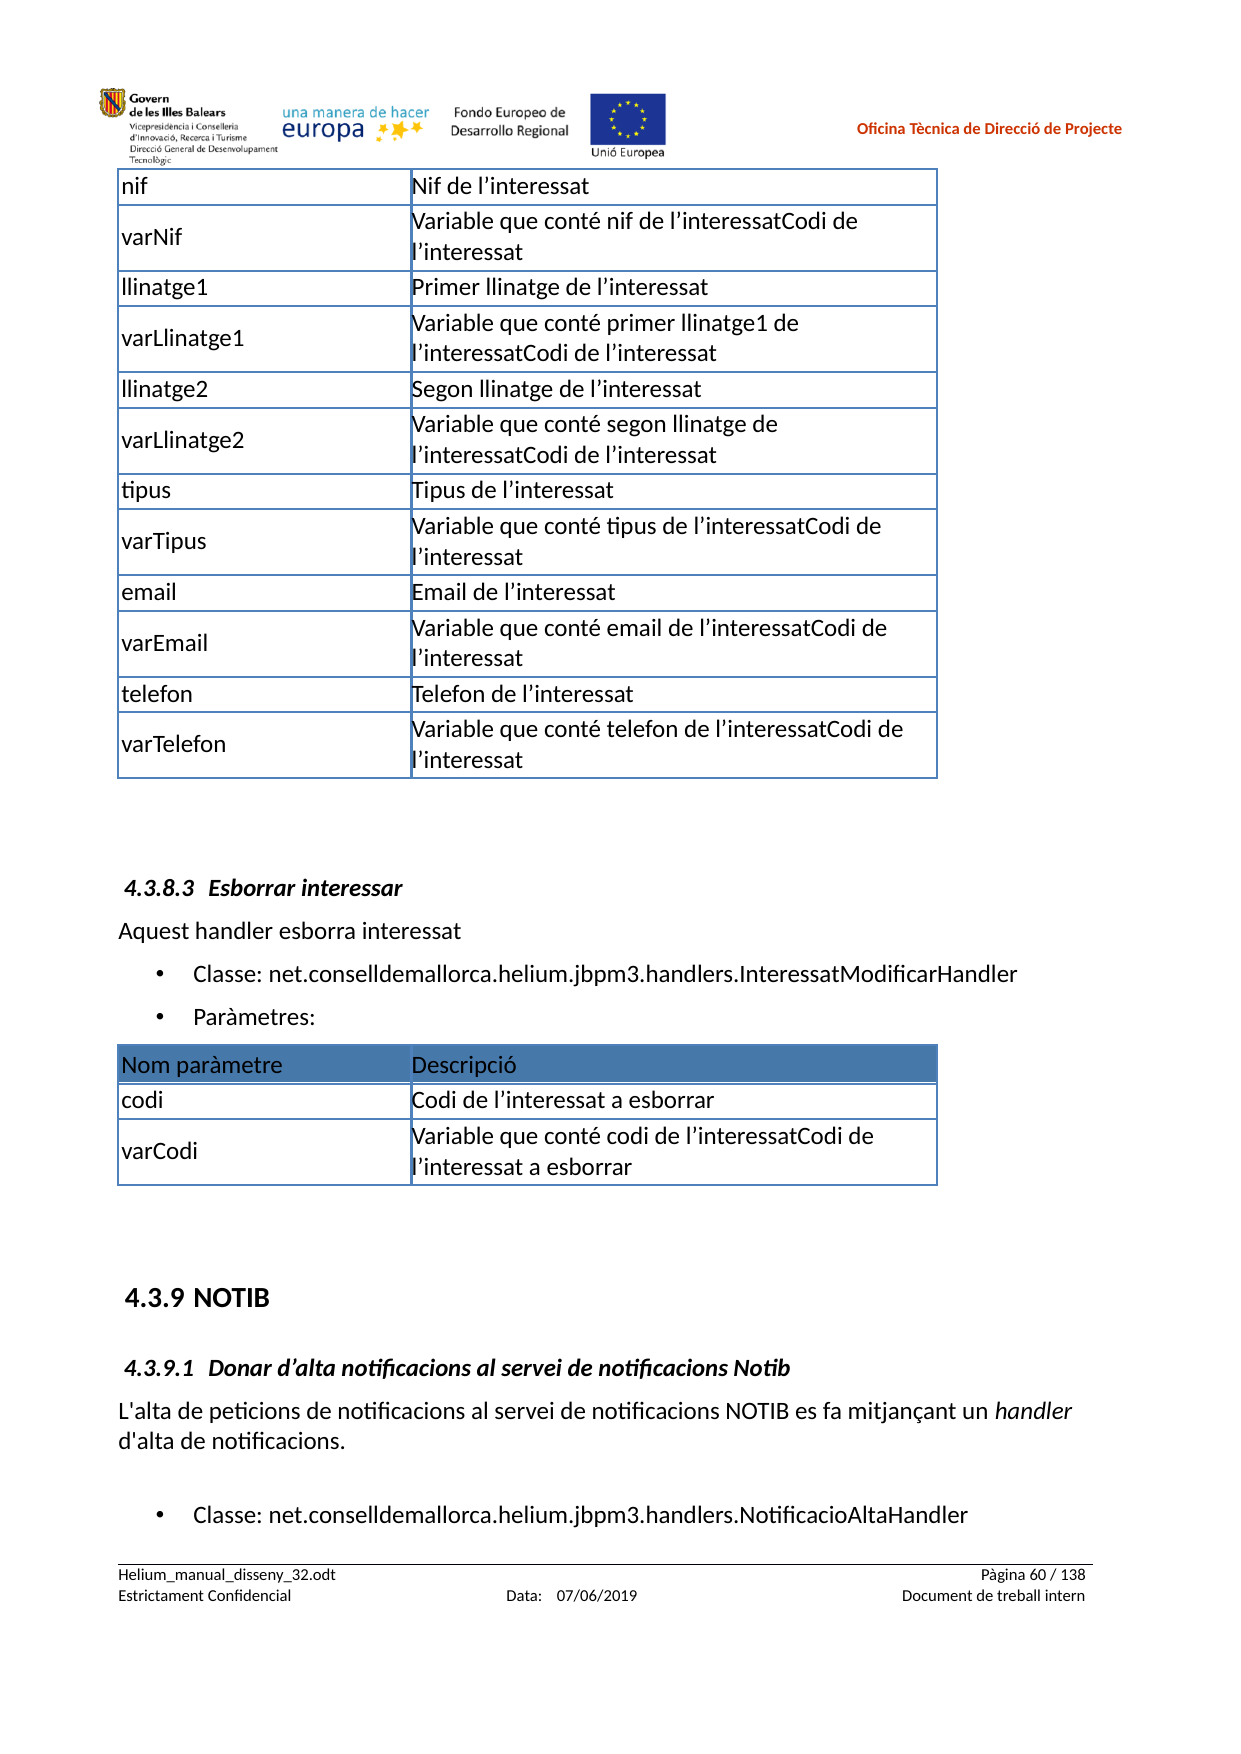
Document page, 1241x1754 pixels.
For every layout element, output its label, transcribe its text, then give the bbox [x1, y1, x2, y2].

table_cell Variable que conté tipus de l’interessatCodi de l’interessat [413, 510, 936, 574]
subtitle Donar d’alta notificacions al servei de notificacions Notib [118, 1352, 1122, 1382]
table_cell Segon llinatge de l’interessat [413, 373, 936, 407]
picture [99, 87, 668, 166]
list Paràmetres: [156, 1001, 1122, 1032]
table_header Nom paràmetre [119, 1046, 410, 1082]
table_cell Nif de l’interessat [413, 170, 936, 203]
table_cell varEmail [119, 612, 410, 676]
table_cell Variable que conté segon llinatge de l’interessatCodi de l’interessat [413, 409, 936, 473]
table_cell telefon [119, 678, 410, 711]
table_cell email [119, 576, 410, 610]
table_cell varTipus [119, 510, 410, 574]
list Classe: net.conselldemallorca.helium.jbpm3.handlers.NotificacioAltaHandler [156, 1499, 1122, 1529]
table_cell varLlinatge2 [119, 409, 410, 473]
table_cell llinatge2 [119, 373, 410, 407]
subtitle NOTIB [118, 1279, 1122, 1314]
table_cell varTelefon [119, 713, 410, 777]
table_cell Email de l’interessat [413, 576, 936, 610]
table_cell tipus [119, 475, 410, 508]
table_cell Variable que conté telefon de l’interessatCodi de l’interessat [413, 713, 936, 777]
table_header Descripció [413, 1046, 936, 1082]
list Classe: net.conselldemallorca.helium.jbpm3.handlers.InteressatModificarHandler [156, 958, 1122, 988]
table_cell Codi de l’interessat a esborrar [413, 1085, 936, 1118]
text Aquest handler esborra interessat [118, 915, 1122, 946]
text L'alta de peticions de notificacions al servei de notificacions NOTIB es fa mitjançant un handler d'alta de notificacions. [118, 1395, 1122, 1456]
table_cell Tipus de l’interessat [413, 475, 936, 508]
table_cell Variable que conté nif de l’interessatCodi de l’interessat [413, 206, 936, 269]
table_cell varCodi [119, 1120, 410, 1184]
table_cell Variable que conté primer llinatge1 de l’interessatCodi de l’interessat [413, 307, 936, 371]
table_cell codi [119, 1085, 410, 1118]
table_cell Primer llinatge de l’interessat [413, 272, 936, 305]
table_cell Variable que conté email de l’interessatCodi de l’interessat [413, 612, 936, 676]
table_cell Variable que conté codi de l’interessatCodi de l’interessat a esborrar [413, 1120, 936, 1184]
table_cell nif [119, 170, 410, 203]
table_cell varLlinatge1 [119, 307, 410, 371]
table_cell varNif [119, 206, 410, 269]
table_cell Telefon de l’interessat [413, 678, 936, 711]
subtitle Esborrar interessar [118, 872, 1122, 902]
table_cell llinatge1 [119, 272, 410, 305]
